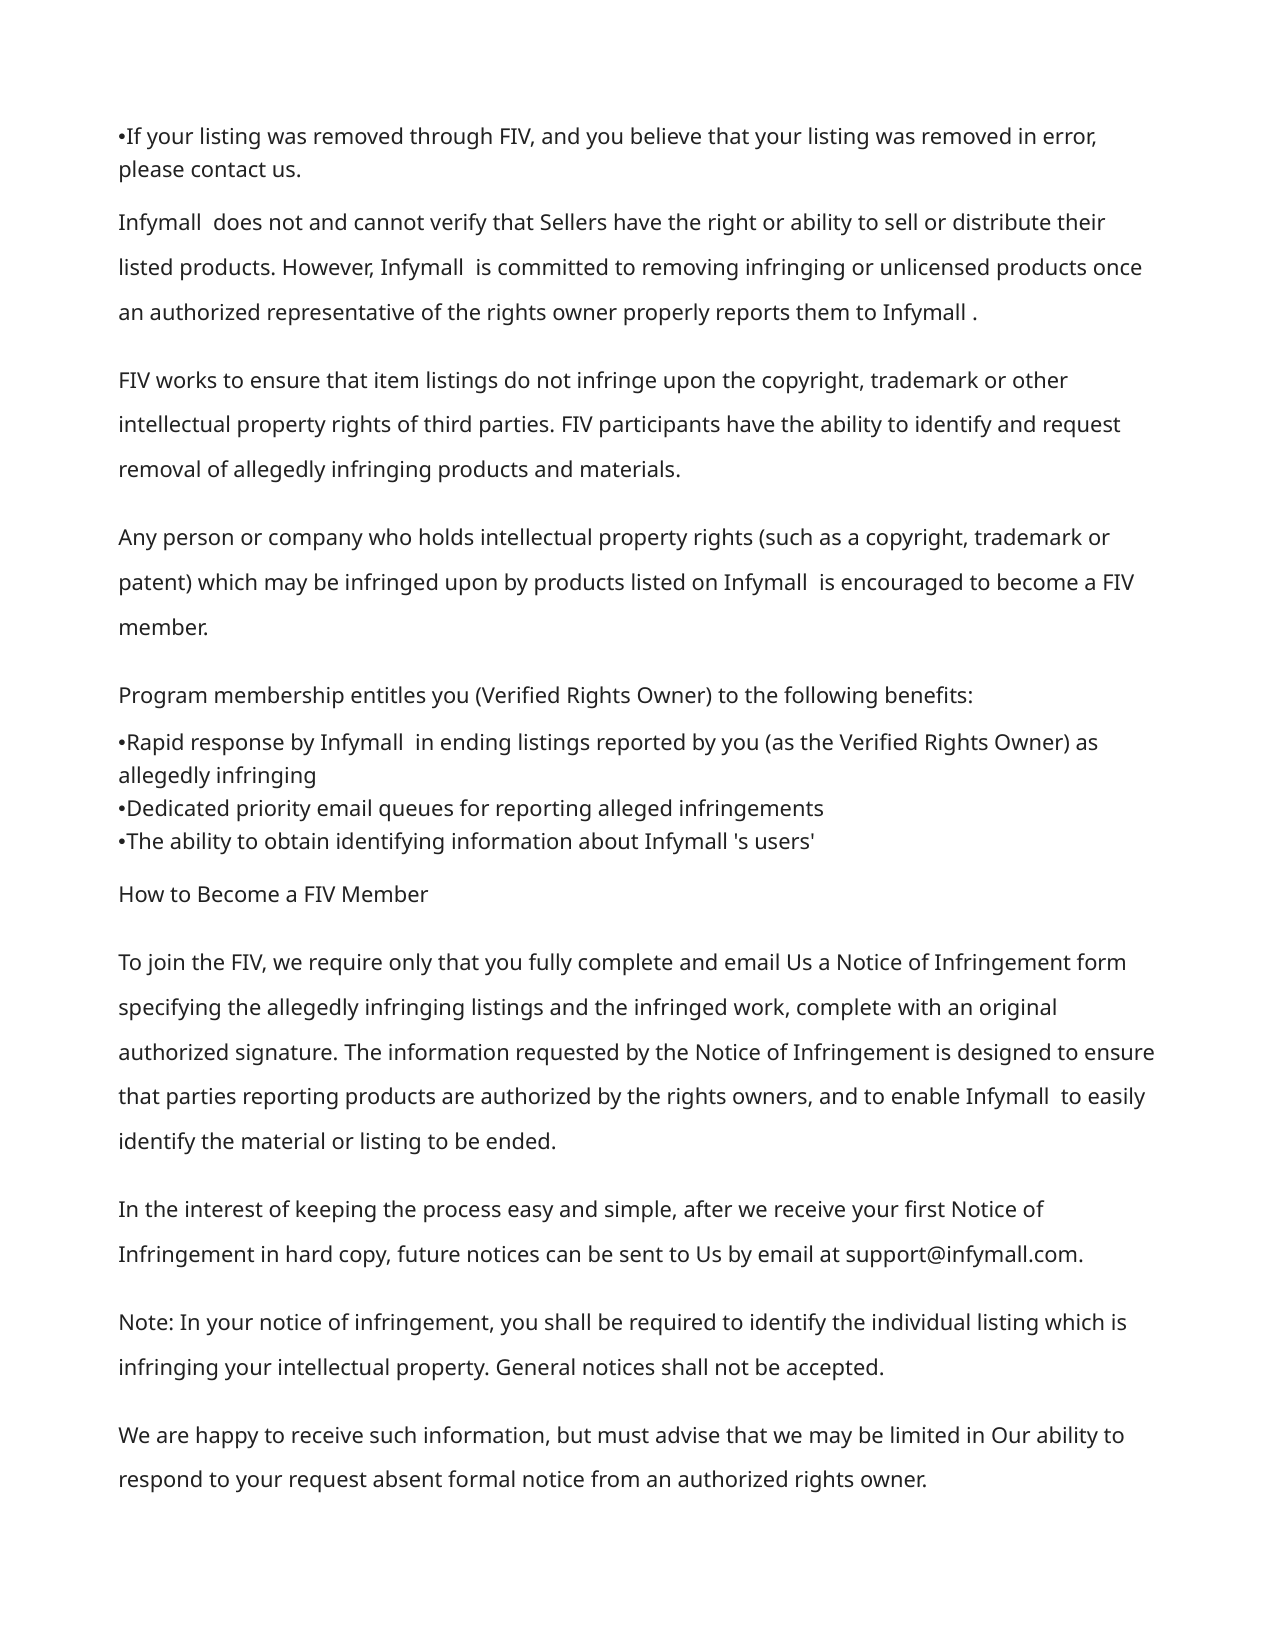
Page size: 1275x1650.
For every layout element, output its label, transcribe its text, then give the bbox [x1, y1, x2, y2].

list Rapid response by Infymall in ending listings reported by you (as the Verified Rights Owner) as allegedly infringing [118, 724, 1157, 790]
text Program membership entitles you (Verified Rights Owner) to the following benefits: [118, 680, 1157, 709]
text FIV works to ensure that item listings do not infringe upon the copyright, trademark or other intellectual property rights of third parties. FIV participants have the ability to identify and request removal of allegedly infringing products and materials. [118, 365, 1157, 484]
text Any person or company who holds intellectual property rights (such as a copyright, trademark or patent) which may be infringed upon by products listed on Infymall is encouraged to become a FIV member. [118, 522, 1157, 641]
text We are happy to receive such information, but must advise that we may be limited in Our ability to respond to your request absent formal notice from an authorized rights owner. [118, 1420, 1157, 1494]
list If your listing was removed through FIV, and you believe that your listing was removed in error, please contact us. [118, 118, 1157, 184]
list Dedicated priority email queues for reporting alleged infringements [118, 790, 1157, 823]
text In the interest of keeping the process easy and simple, after we receive your first Notice of Infringement in hard copy, future notices can be sent to Us by email at support@infymall.com. [118, 1194, 1157, 1268]
text How to Become a FIV Member [118, 879, 1157, 909]
text Note: In your notice of infringement, you shall be required to identify the individual listing which is infringing your intellectual property. General notices shall not be accepted. [118, 1307, 1157, 1381]
list The ability to obtain identifying information about Infymall 's users' [118, 823, 1157, 856]
text Infymall does not and cannot verify that Sellers have the right or ability to sell or distribute their listed products. However, Infymall is committed to removing infringing or unlicensed products once an authorized representative of the rights owner properly reports them to Infymall . [118, 207, 1157, 326]
text To join the FIV, we require only that you fully complete and email Us a Notice of Infringement form specifying the allegedly infringing listings and the infringed work, complete with an original authorized signature. The information requested by the Notice of Infringement is designed to ensure that parties reporting products are authorized by the rights owners, and to enable Infymall to easily identify the material or listing to be ended. [118, 947, 1157, 1156]
